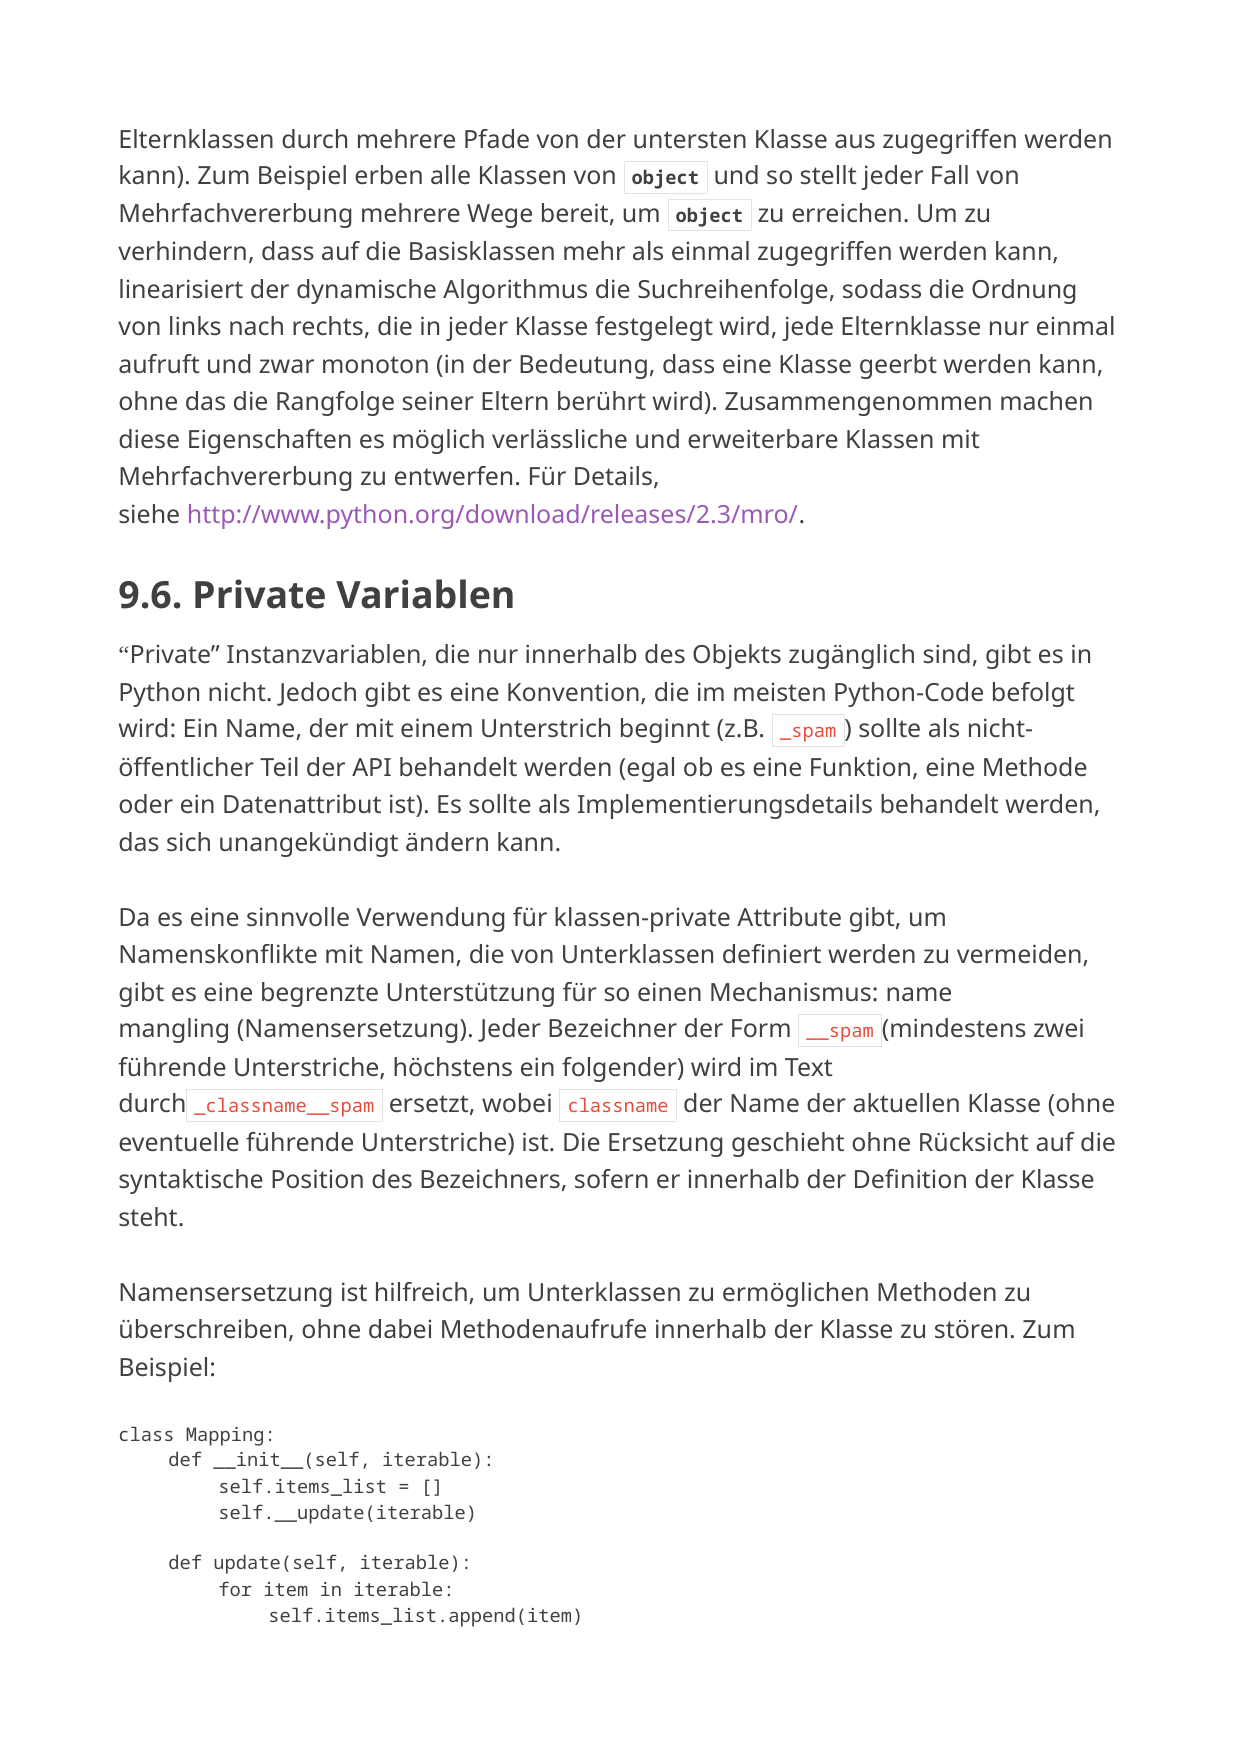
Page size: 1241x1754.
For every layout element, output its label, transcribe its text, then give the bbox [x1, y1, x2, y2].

text self.__update(iterable) [118, 1499, 1122, 1526]
text self.items_list = [] [118, 1473, 1122, 1499]
text for item in iterable: [118, 1576, 1122, 1602]
text self.items_list.append(item) [118, 1602, 1122, 1628]
text class Mapping: [118, 1421, 1122, 1447]
text Namensersetzung ist hilfreich, um Unterklassen zu ermöglichen Methoden zu überschreiben, ohne dabei Methodenaufrufe innerhalb der Klasse zu stören. Zum Beispiel: [118, 1271, 1122, 1384]
subtitle 9.6. Private Variablen [118, 568, 1122, 619]
text “Private” Instanzvariablen, die nur innerhalb des Objekts zugänglich sind, gibt es in Python nicht. Jedoch gibt es eine Konvention, die im meisten Python-Code befolgt wird: Ein Name, der mit einem Unterstrich beginnt (z.B. _spam) sollte als nicht-öffentlicher Teil der API behandelt werden (egal ob es eine Funktion, eine Methode oder ein Datenattribut ist). Es sollte als Implementierungsdetails behandelt werden, das sich unangekündigt ändern kann. [118, 634, 1122, 859]
text def update(self, iterable): [118, 1549, 1122, 1576]
text def __init__(self, iterable): [118, 1447, 1122, 1473]
text Elternklassen durch mehrere Pfade von der untersten Klasse aus zugegriffen werden kann). Zum Beispiel erben alle Klassen von object und so stellt jeder Fall von Mehrfachvererbung mehrere Wege bereit, um object zu erreichen. Um zu verhindern, dass auf die Basisklassen mehr als einmal zugegriffen werden kann, linearisiert der dynamische Algorithmus die Suchreihenfolge, sodass die Ordnung von links nach rechts, die in jeder Klasse festgelegt wird, jede Elternklasse nur einmal aufruft und zwar monoton (in der Bedeutung, dass eine Klasse geerbt werden kann, ohne das die Rangfolge seiner Eltern berührt wird). Zusammengenommen machen diese Eigenschaften es möglich verlässliche und erweiterbare Klassen mit Mehrfachvererbung zu entwerfen. Für Details, siehe http://www.python.org/download/releases/2.3/mro/. [118, 118, 1122, 531]
text Da es eine sinnvolle Verwendung für klassen-private Attribute gibt, um Namenskonflikte mit Namen, die von Unterklassen definiert werden zu vermeiden, gibt es eine begrenzte Unterstützung für so einen Mechanismus: name mangling (Namensersetzung). Jeder Bezeichner der Form __spam(mindestens zwei führende Unterstriche, höchstens ein folgender) wird im Text durch_classname__spam ersetzt, wobei classname der Name der aktuellen Klasse (ohne eventuelle führende Unterstriche) ist. Die Ersetzung geschieht ohne Rücksicht auf die syntaktische Position des Bezeichners, sofern er innerhalb der Definition der Klasse steht. [118, 896, 1122, 1234]
